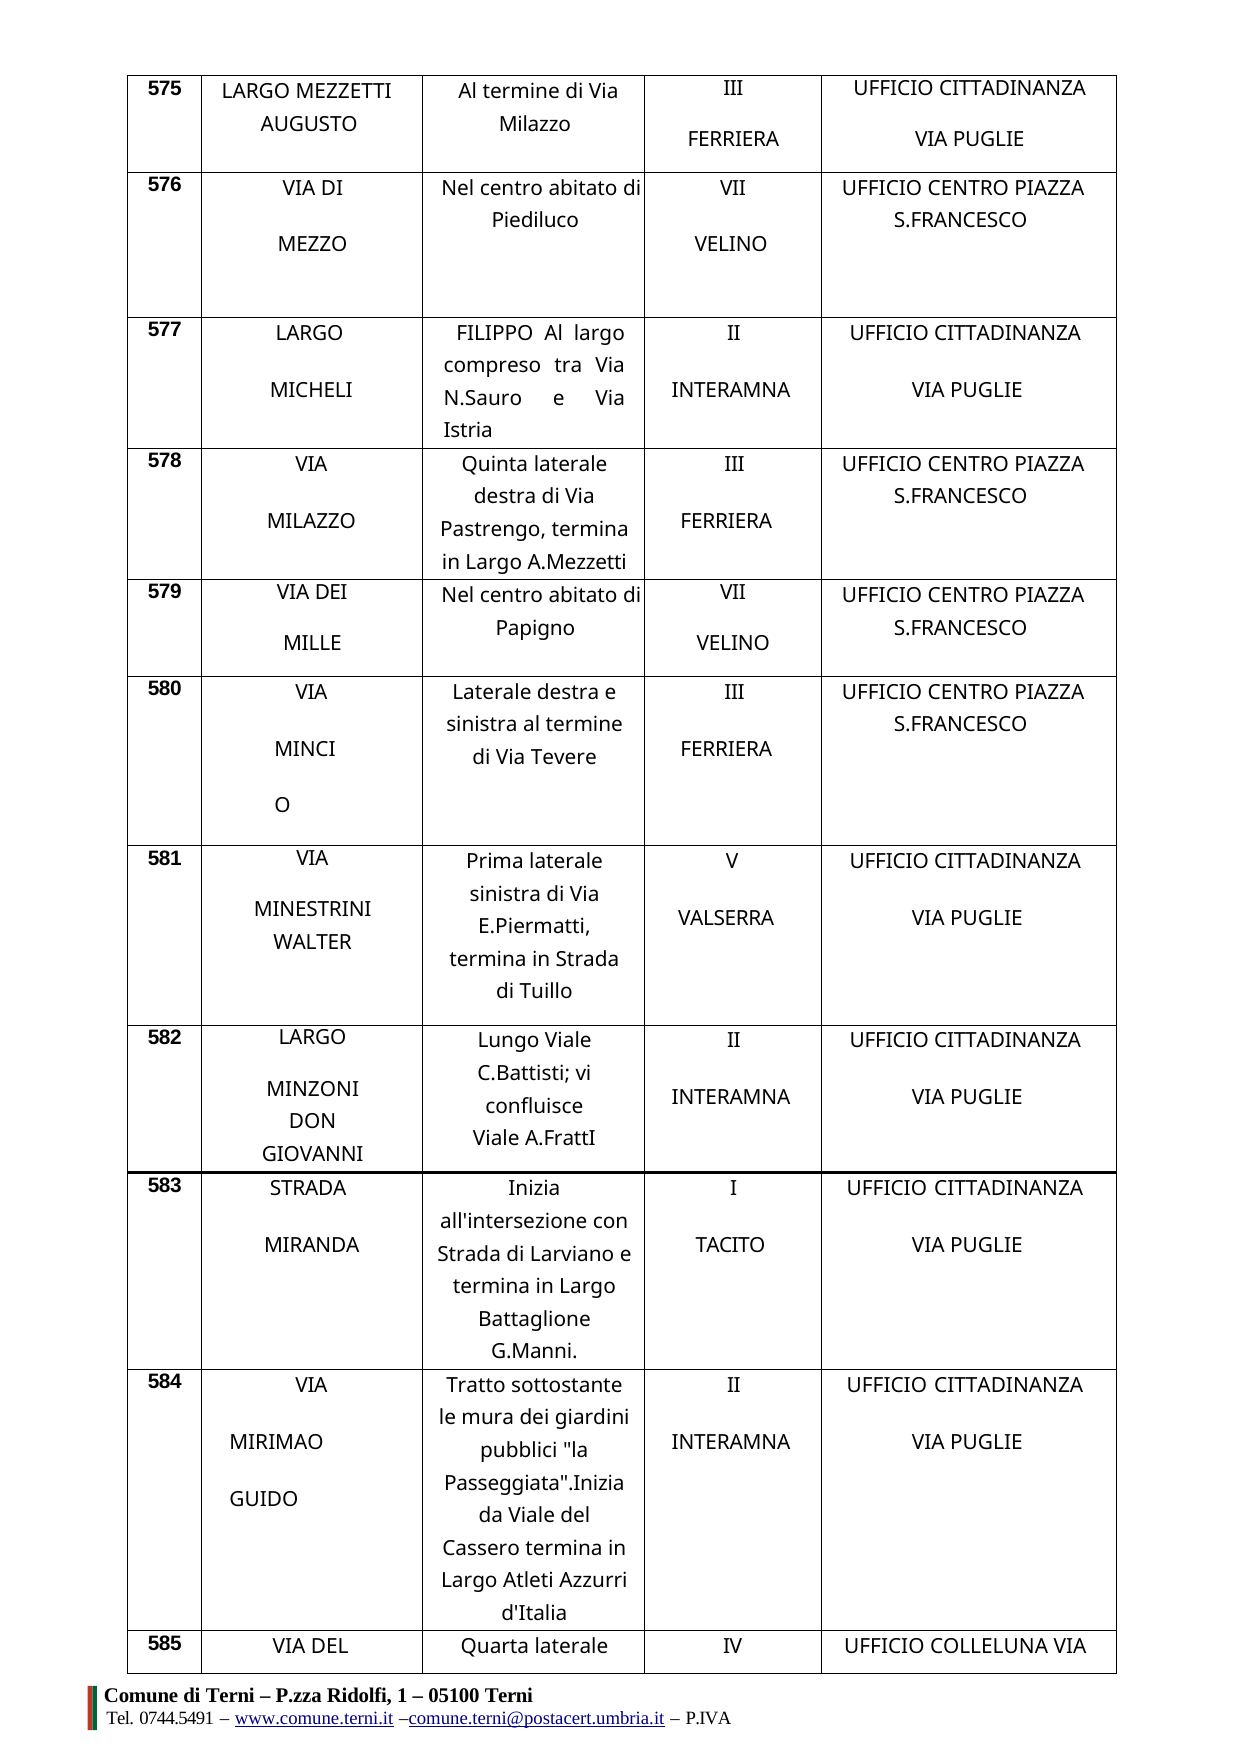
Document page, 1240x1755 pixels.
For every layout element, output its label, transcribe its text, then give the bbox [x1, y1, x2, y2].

table_cell Tratto sottostante le mura dei giardini pubblici "la Passeggiata".Inizia da Viale del Cassero termina in Largo Atleti Azzurri d'Italia [423, 1370, 644, 1630]
table_cell UFFICIO CITTADINANZA VIA PUGLIE [822, 846, 1116, 1024]
table_cell 581 [128, 846, 201, 1024]
table_cell UFFICIO CITTADINANZA VIA PUGLIE [822, 76, 1116, 172]
table_cell VIA MINESTRINI WALTER [202, 846, 422, 1024]
table_cell VIA DI MEZZO [202, 173, 422, 317]
table_header Inizia all'intersezione con Strada di Larviano e termina in Largo Battaglione G.Manni. [423, 1174, 644, 1369]
table_cell III FERRIERA [645, 449, 821, 579]
table_header 583 [128, 1174, 201, 1369]
table_cell 575 [128, 76, 201, 172]
table_header I TACITO [645, 1174, 821, 1369]
table_cell V VALSERRA [645, 846, 821, 1024]
table_cell Lungo Viale C.Battisti; vi confluisce Viale A.FrattI [423, 1026, 644, 1171]
table_cell VIA MILAZZO [202, 449, 422, 579]
table_cell 585 [128, 1631, 201, 1673]
table_cell Quarta laterale [423, 1631, 644, 1673]
table_cell LARGO MEZZETTI AUGUSTO [202, 76, 422, 172]
table_cell UFFICIO COLLELUNA VIA [822, 1631, 1116, 1673]
table_cell Al termine di Via Milazzo [423, 76, 644, 172]
table_cell II INTERAMNA [645, 1026, 821, 1171]
table_cell VII VELINO [645, 173, 821, 317]
table_cell IV [645, 1631, 821, 1673]
table_cell VIA DEI MILLE [202, 580, 422, 676]
table_cell UFFICIO CITTADINANZA VIA PUGLIE [822, 1370, 1116, 1630]
table_cell Prima laterale sinistra di Via E.Piermatti, termina in Strada di Tuillo [423, 846, 644, 1024]
table_cell 576 [128, 173, 201, 317]
table_cell II INTERAMNA [645, 318, 821, 448]
table_cell Nel centro abitato di Papigno [423, 580, 644, 676]
table_cell VIA MINCIO [202, 677, 422, 845]
table_cell UFFICIO CENTRO PIAZZA S.FRANCESCO [822, 449, 1116, 579]
table_cell 579 [128, 580, 201, 676]
table_cell LARGO MICHELI [202, 318, 422, 448]
table_cell FILIPPO Al largo compreso tra Via N.Sauro e Via Istria [423, 318, 644, 448]
table_cell 580 [128, 677, 201, 845]
table_cell II INTERAMNA [645, 1370, 821, 1630]
table_cell 577 [128, 318, 201, 448]
table_cell Quinta laterale destra di Via Pastrengo, termina in Largo A.Mezzetti [423, 449, 644, 579]
table_cell Nel centro abitato di Piediluco [423, 173, 644, 317]
table_cell VIA DEL [202, 1631, 422, 1673]
table_cell UFFICIO CENTRO PIAZZA S.FRANCESCO [822, 677, 1116, 845]
table_cell 582 [128, 1026, 201, 1171]
table_cell 584 [128, 1370, 201, 1630]
table_cell III FERRIERA [645, 76, 821, 172]
table_cell UFFICIO CENTRO PIAZZA S.FRANCESCO [822, 580, 1116, 676]
table_cell UFFICIO CENTRO PIAZZA S.FRANCESCO [822, 173, 1116, 317]
table_cell Laterale destra e sinistra al termine di Via Tevere [423, 677, 644, 845]
table_cell III FERRIERA [645, 677, 821, 845]
table_header UFFICIO CITTADINANZA VIA PUGLIE [822, 1174, 1116, 1369]
table_header STRADA MIRANDA [202, 1174, 422, 1369]
table_cell 578 [128, 449, 201, 579]
table_cell LARGO MINZONI DON GIOVANNI [202, 1026, 422, 1171]
table_cell UFFICIO CITTADINANZA VIA PUGLIE [822, 1026, 1116, 1171]
table_cell VIA MIRIMAO GUIDO [202, 1370, 422, 1630]
table_cell UFFICIO CITTADINANZA VIA PUGLIE [822, 318, 1116, 448]
table_cell VII VELINO [645, 580, 821, 676]
